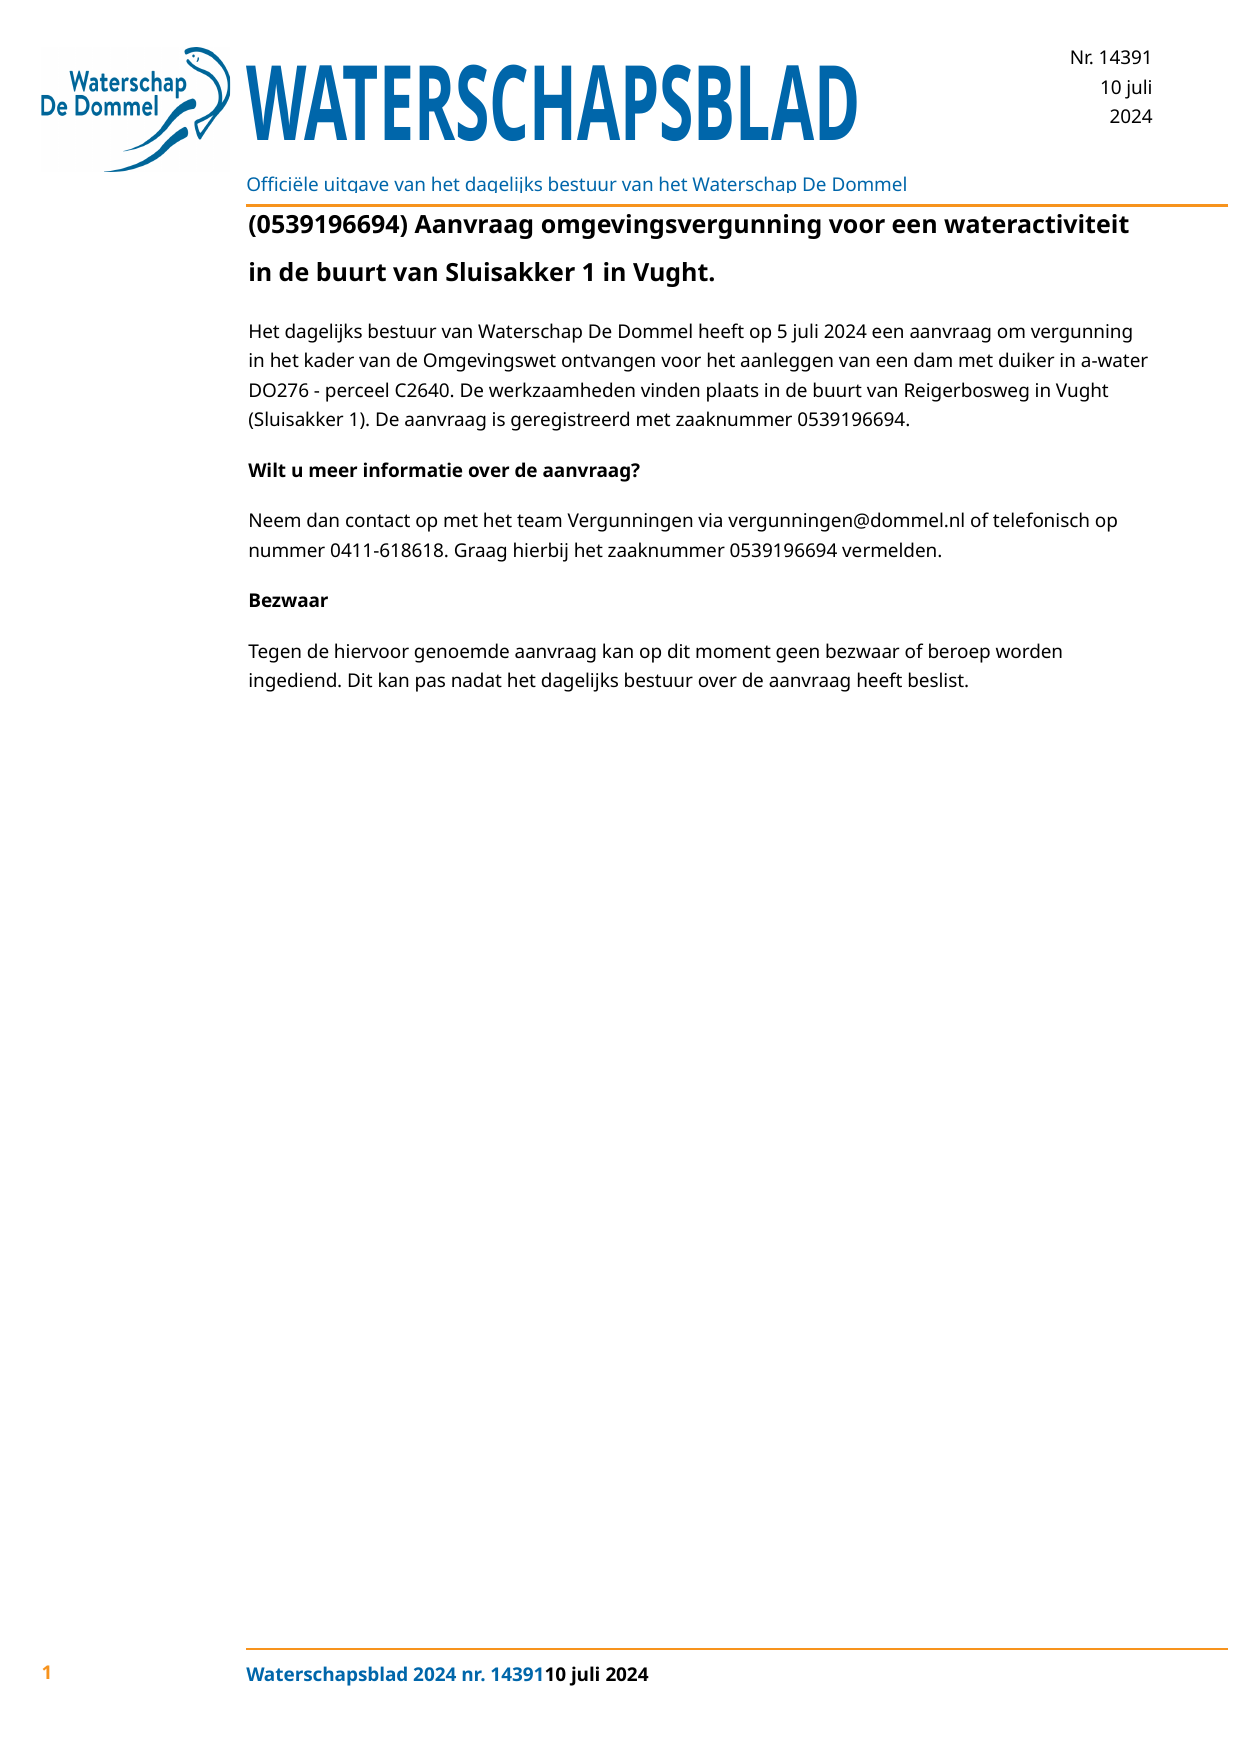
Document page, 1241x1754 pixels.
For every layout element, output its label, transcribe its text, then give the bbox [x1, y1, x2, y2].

text Het dagelijks bestuur van Waterschap De Dommel heeft op 5 juli 2024 een aanvraag om vergunning in het kader van de Omgevingswet ontvangen voor het aanleggen van een dam met duiker in a-water DO276 - perceel C2640. De werkzaamheden vinden plaats in de buurt van Reigerbosweg in Vught (Sluisakker 1). De aanvraag is geregistreerd met zaaknummer 0539196694. [248, 318, 1152, 432]
picture [45, 99, 51, 111]
picture [204, 47, 231, 76]
text Tegen de hiervoor genoemde aanvraag kan op dit moment geen bezwaar of beroep worden ingediend. Dit kan pas nadat het dagelijks bestuur over de aanvraag heeft beslist. [248, 638, 1152, 693]
text (0539196694) Aanvraag omgevingsvergunning voor een wateractiviteit in de buurt van Sluisakker 1 in Vught. [248, 207, 1152, 288]
text Bezwaar [248, 587, 1152, 613]
picture [41, 47, 231, 172]
picture [198, 118, 210, 131]
text Neem dan contact op met het team Vergunningen via vergunningen@dommel.nl of telefonisch op nummer 0411-618618. Graag hierbij het zaaknummer 0539196694 vermelden. [248, 507, 1152, 563]
text Wilt u meer informatie over de aanvraag? [248, 457, 1152, 483]
